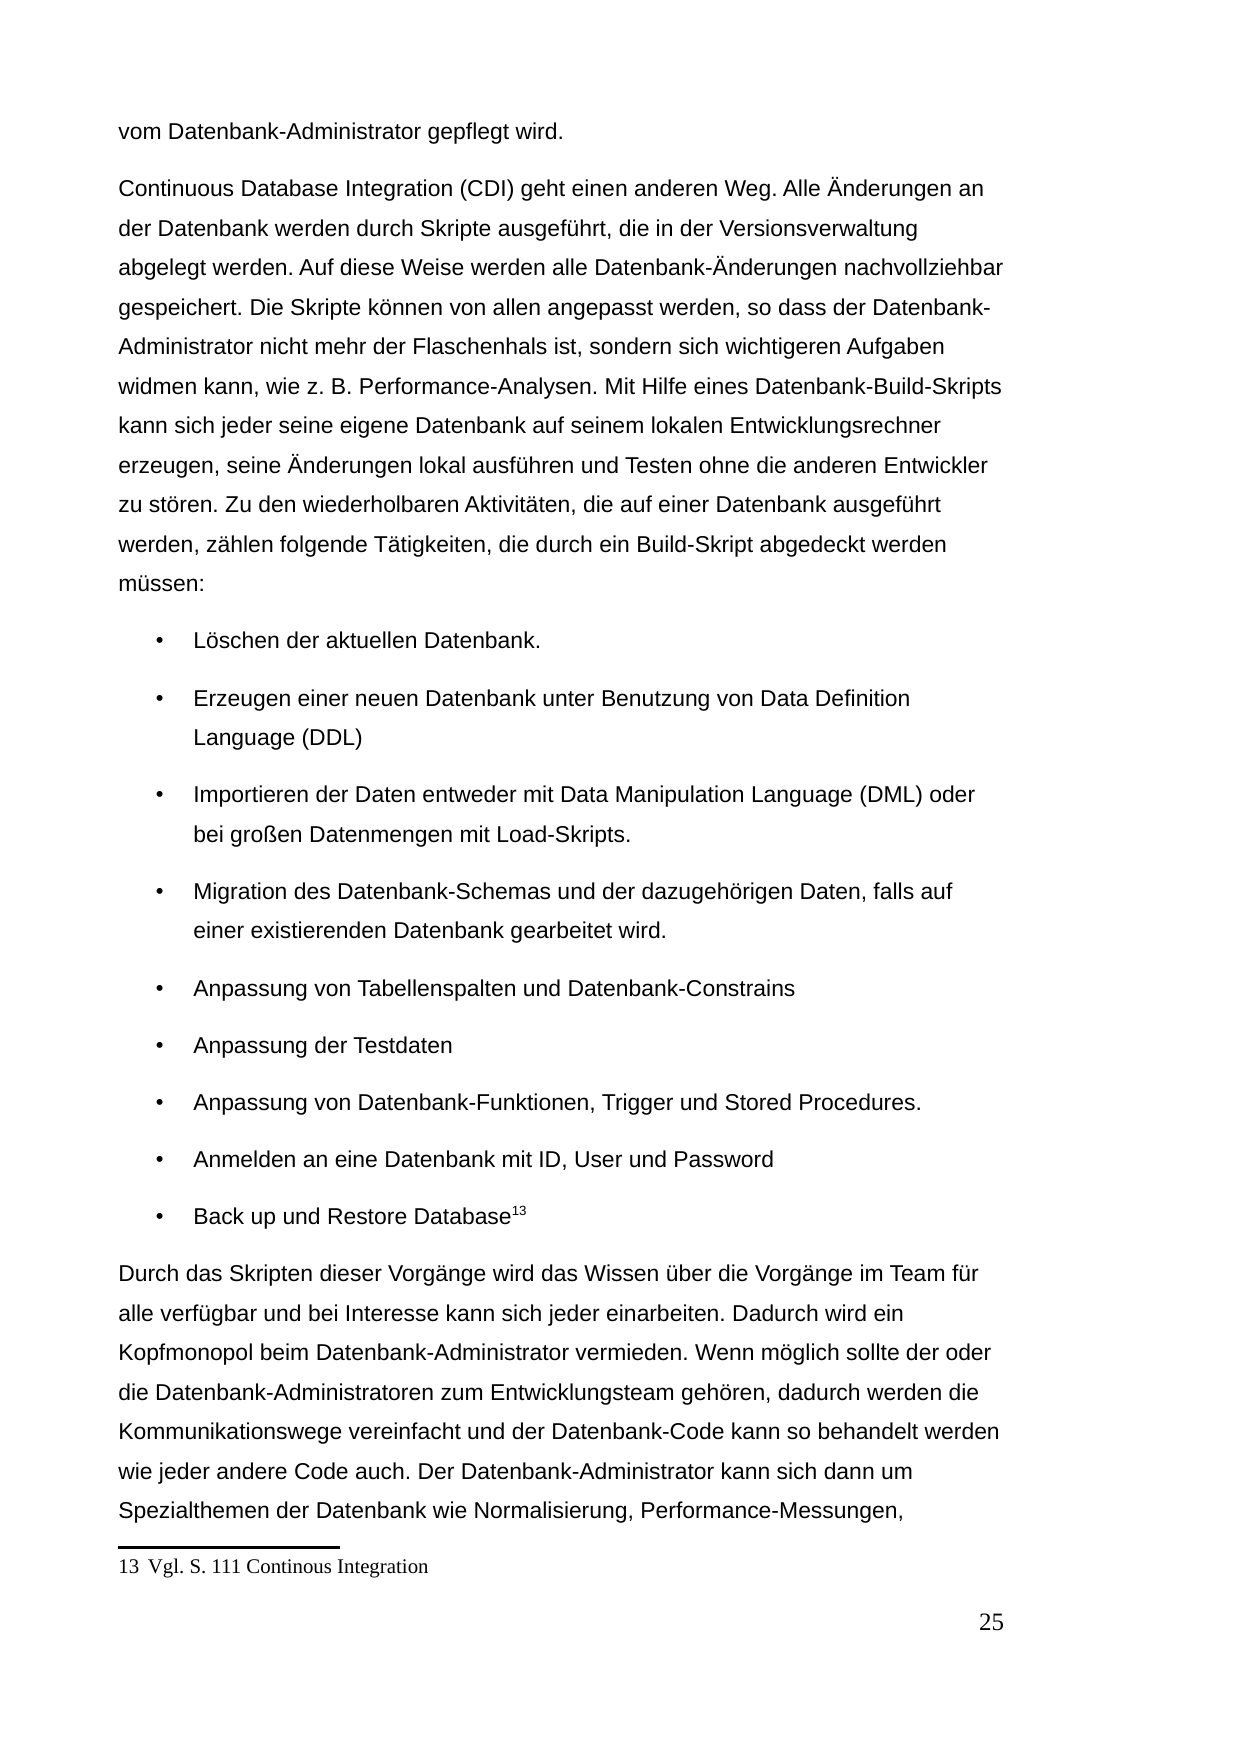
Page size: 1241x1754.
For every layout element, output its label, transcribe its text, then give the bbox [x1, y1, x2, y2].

list Anpassung von Tabellenspalten und Datenbank-Constrains [156, 974, 1004, 1001]
text Durch das Skripten dieser Vorgänge wird das Wissen über die Vorgänge im Team für alle verfügbar und bei Interesse kann sich jeder einarbeiten. Dadurch wird ein Kopfmonopol beim Datenbank-Administrator vermieden. Wenn möglich sollte der oder die Datenbank-Administratoren zum Entwicklungsteam gehören, dadurch werden die Kommunikationswege vereinfacht und der Datenbank-Code kann so behandelt werden wie jeder andere Code auch. Der Datenbank-Administrator kann sich dann um Spezialthemen der Datenbank wie Normalisierung, Performance-Messungen, [118, 1260, 1004, 1524]
list Vgl. S. 111 Continous Integration [118, 1553, 1004, 1578]
list Importieren der Daten entweder mit Data Manipulation Language (DML) oder bei großen Datenmengen mit Load-Skripts. [156, 781, 1004, 847]
list Migration des Datenbank-Schemas und der dazugehörigen Daten, falls auf einer existierenden Datenbank gearbeitet wird. [156, 878, 1004, 944]
list Anmelden an eine Datenbank mit ID, User und Password [156, 1146, 1004, 1172]
list Löschen der aktuellen Datenbank. [156, 627, 1004, 654]
list Back up und Restore Database [156, 1203, 1004, 1229]
list Anpassung von Datenbank-Funktionen, Trigger und Stored Procedures. [156, 1089, 1004, 1115]
list Erzeugen einer neuen Datenbank unter Benutzung von Data Definition Language (DDL) [156, 684, 1004, 750]
text Continuous Database Integration (CDI) geht einen anderen Weg. Alle Änderungen an der Datenbank werden durch Skripte ausgeführt, die in der Versionsverwaltung abgelegt werden. Auf diese Weise werden alle Datenbank-Änderungen nachvollziehbar gespeichert. Die Skripte können von allen angepasst werden, so dass der Datenbank-Administrator nicht mehr der Flaschenhals ist, sondern sich wichtigeren Aufgaben widmen kann, wie z. B. Performance-Analysen. Mit Hilfe eines Datenbank-Build-Skripts kann sich jeder seine eigene Datenbank auf seinem lokalen Entwicklungsrechner erzeugen, seine Änderungen lokal ausführen und Testen ohne die anderen Entwickler zu stören. Zu den wiederholbaren Aktivitäten, die auf einer Datenbank ausgeführt werden, zählen folgende Tätigkeiten, die durch ein Build-Skript abgedeckt werden müssen: [118, 175, 1004, 596]
text vom Datenbank-Administrator gepflegt wird. [118, 118, 1004, 144]
list Anpassung der Testdaten [156, 1032, 1004, 1058]
